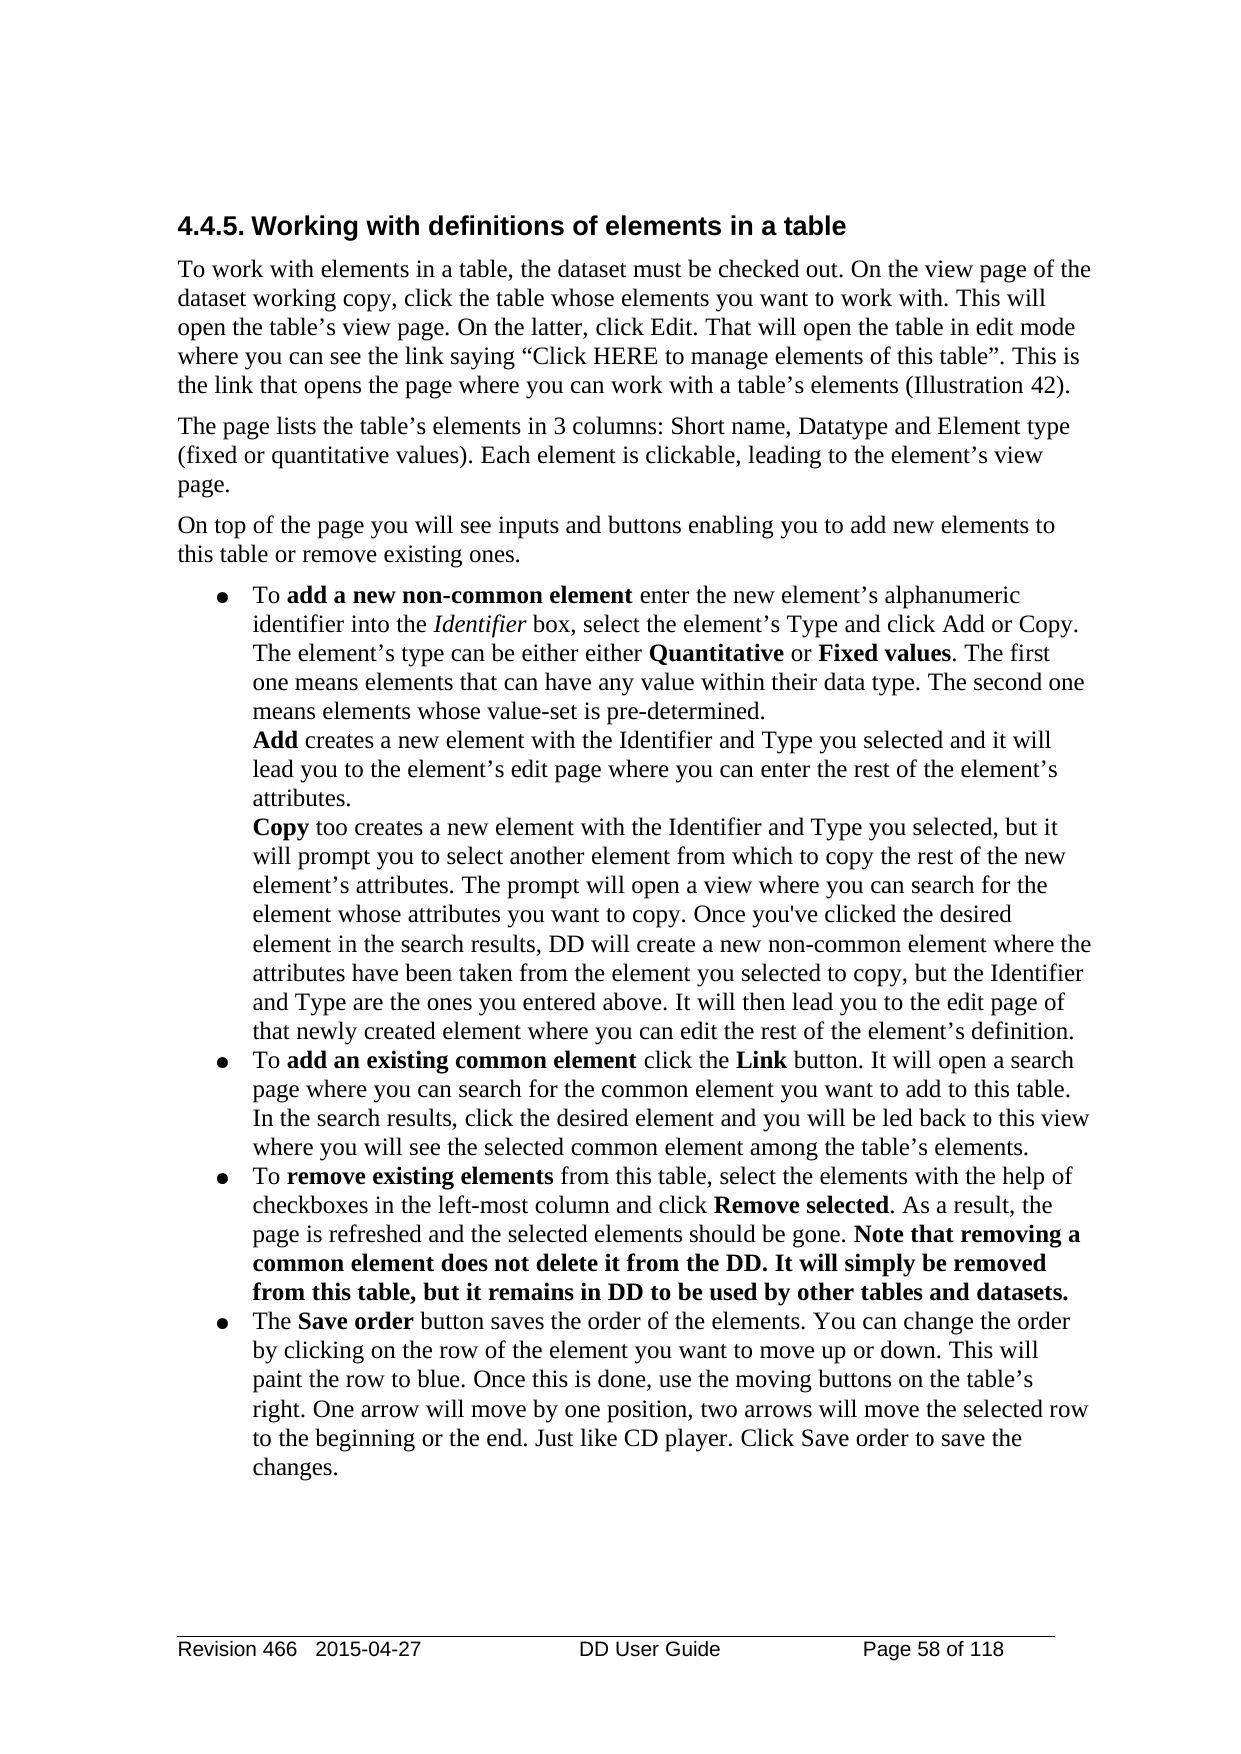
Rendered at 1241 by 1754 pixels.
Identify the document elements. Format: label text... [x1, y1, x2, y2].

text On top of the page you will see inputs and buttons enabling you to add new elements to this table or remove existing ones. [177, 510, 1092, 568]
list To add a new non-common element enter the new element’s alphanumeric identifier into the Identifier box, select the element’s Type and click Add or Copy. The element’s type can be either either Quantitative or Fixed values. The first one means elements that can have any value within their data type. The second one means elements whose value-set is pre-determined. Add creates a new element with the Identifier and Type you selected and it will lead you to the element’s edit page where you can enter the rest of the element’s attributes. Copy too creates a new element with the Identifier and Type you selected, but it will prompt you to select another element from which to copy the rest of the new element’s attributes. The prompt will open a view where you can search for the element whose attributes you want to copy. Once you've clicked the desired element in the search results, DD will create a new non-common element where the attributes have been taken from the element you selected to copy, but the Identifier and Type are the ones you entered above. It will then lead you to the edit page of that newly created element where you can edit the rest of the element’s definition. [215, 580, 1092, 1045]
subtitle Working with definitions of elements in a table [177, 210, 1092, 241]
list To remove existing elements from this table, select the elements with the help of checkboxes in the left-most column and click Remove selected. As a result, the page is refreshed and the selected elements should be gone. Note that removing a common element does not delete it from the DD. It will simply be removed from this table, but it remains in DD to be used by other tables and datasets. [215, 1161, 1092, 1306]
text To work with elements in a table, the dataset must be checked out. On the view page of the dataset working copy, click the table whose elements you want to work with. This will open the table’s view page. On the latter, click Edit. That will open the table in edit mode where you can see the link saying “Click HERE to manage elements of this table”. This is the link that opens the page where you can work with a table’s elements (Illustration 42). [177, 254, 1092, 399]
text The page lists the table’s elements in 3 columns: Short name, Datatype and Element type (fixed or quantitative values). Each element is clickable, leading to the element’s view page. [177, 411, 1092, 498]
list The Save order button saves the order of the elements. You can change the order by clicking on the row of the element you want to move up or down. This will paint the row to blue. Once this is done, use the moving buttons on the table’s right. One arrow will move by one position, two arrows will move the selected row to the beginning or the end. Just like CD player. Click Save order to save the changes. [215, 1306, 1092, 1481]
list To add an existing common element click the Link button. It will open a search page where you can search for the common element you want to add to this table. In the search results, click the desired element and you will be led back to this view where you will see the selected common element among the table’s elements. [215, 1045, 1092, 1161]
